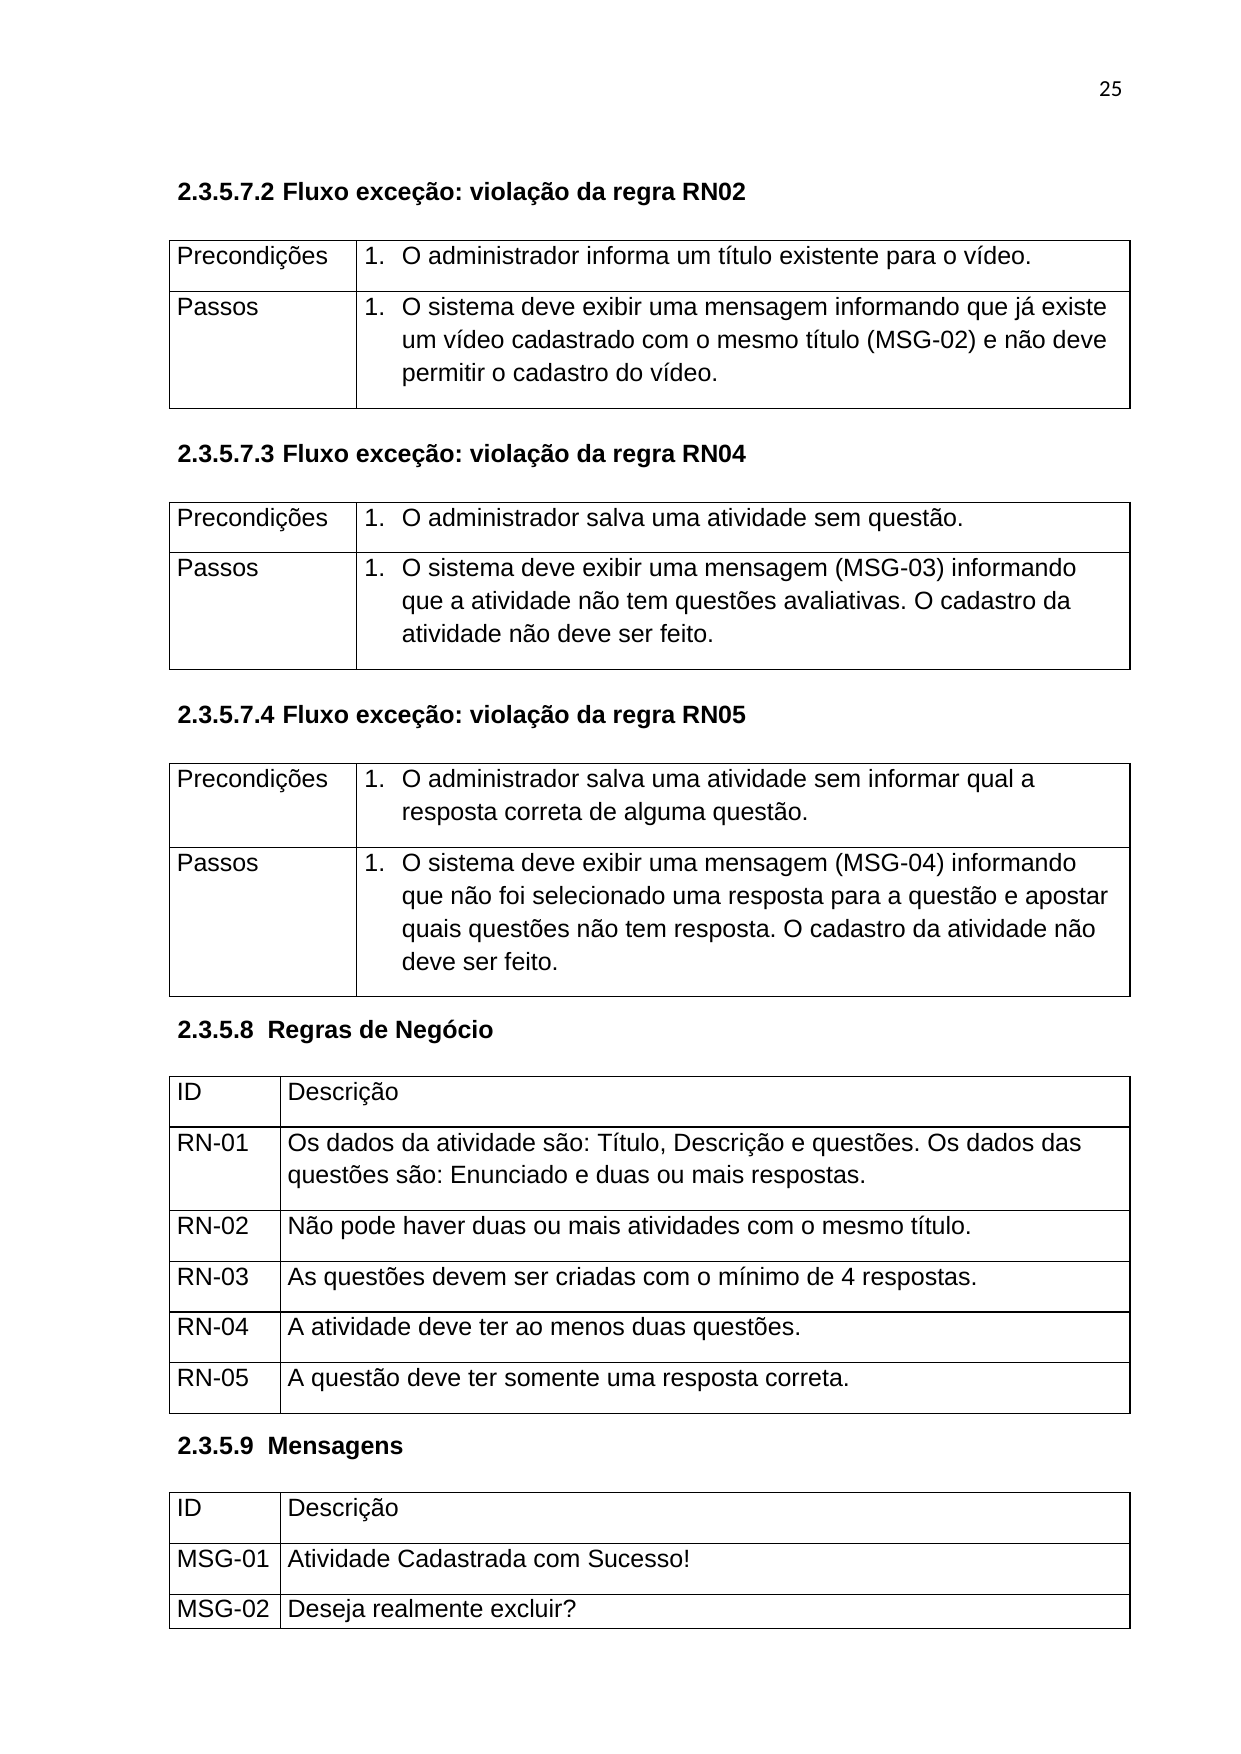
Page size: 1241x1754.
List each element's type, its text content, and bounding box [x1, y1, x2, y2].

table_header Descrição [281, 1493, 1129, 1543]
table_cell RN-03 [170, 1262, 280, 1311]
table_header Precondições [170, 503, 356, 552]
table_cell RN-02 [170, 1211, 280, 1261]
table_cell RN-04 [170, 1313, 280, 1362]
table_cell Deseja realmente excluir? [281, 1595, 1129, 1628]
table_header O administrador salva uma atividade sem informar qual a resposta correta de alguma questão. [357, 764, 1129, 847]
table_header O administrador informa um título existente para o vídeo. [357, 241, 1129, 291]
table_cell MSG-02 [170, 1595, 280, 1628]
table_cell MSG-01 [170, 1544, 280, 1593]
table_header Descrição [281, 1077, 1129, 1126]
table_cell Passos [170, 848, 356, 996]
subtitle Mensagens [177, 1431, 1122, 1460]
table_cell Não pode haver duas ou mais atividades com o mesmo título. [281, 1211, 1129, 1261]
table_cell O sistema deve exibir uma mensagem (MSG-04) informando que não foi selecionado uma resposta para a questão e apostar quais questões não tem resposta. O cadastro da atividade não deve ser feito. [357, 848, 1129, 996]
table_cell RN-05 [170, 1363, 280, 1413]
table_cell A atividade deve ter ao menos duas questões. [281, 1313, 1129, 1362]
subtitle Regras de Negócio [177, 1015, 1122, 1044]
table_header O administrador salva uma atividade sem questão. [357, 503, 1129, 552]
subtitle Fluxo exceção: violação da regra RN04 [177, 438, 1122, 467]
table_header Precondições [170, 764, 356, 847]
subtitle Fluxo exceção: violação da regra RN05 [177, 700, 1122, 729]
table_cell A questão deve ter somente uma resposta correta. [281, 1363, 1129, 1413]
table_cell Os dados da atividade são: Título, Descrição e questões. Os dados das questões são: Enunciado e duas ou mais respostas. [281, 1128, 1129, 1210]
table_cell O sistema deve exibir uma mensagem (MSG-03) informando que a atividade não tem questões avaliativas. O cadastro da atividade não deve ser feito. [357, 553, 1129, 669]
table_cell Passos [170, 553, 356, 669]
table_cell Atividade Cadastrada com Sucesso! [281, 1544, 1129, 1593]
table_header ID [170, 1493, 280, 1543]
table_cell O sistema deve exibir uma mensagem informando que já existe um vídeo cadastrado com o mesmo título (MSG-02) e não deve permitir o cadastro do vídeo. [357, 292, 1129, 407]
table_header ID [170, 1077, 280, 1126]
table_cell RN-01 [170, 1128, 280, 1210]
table_cell Passos [170, 292, 356, 407]
table_cell As questões devem ser criadas com o mínimo de 4 respostas. [281, 1262, 1129, 1311]
table_header Precondições [170, 241, 356, 291]
subtitle Fluxo exceção: violação da regra RN02 [177, 177, 1122, 206]
